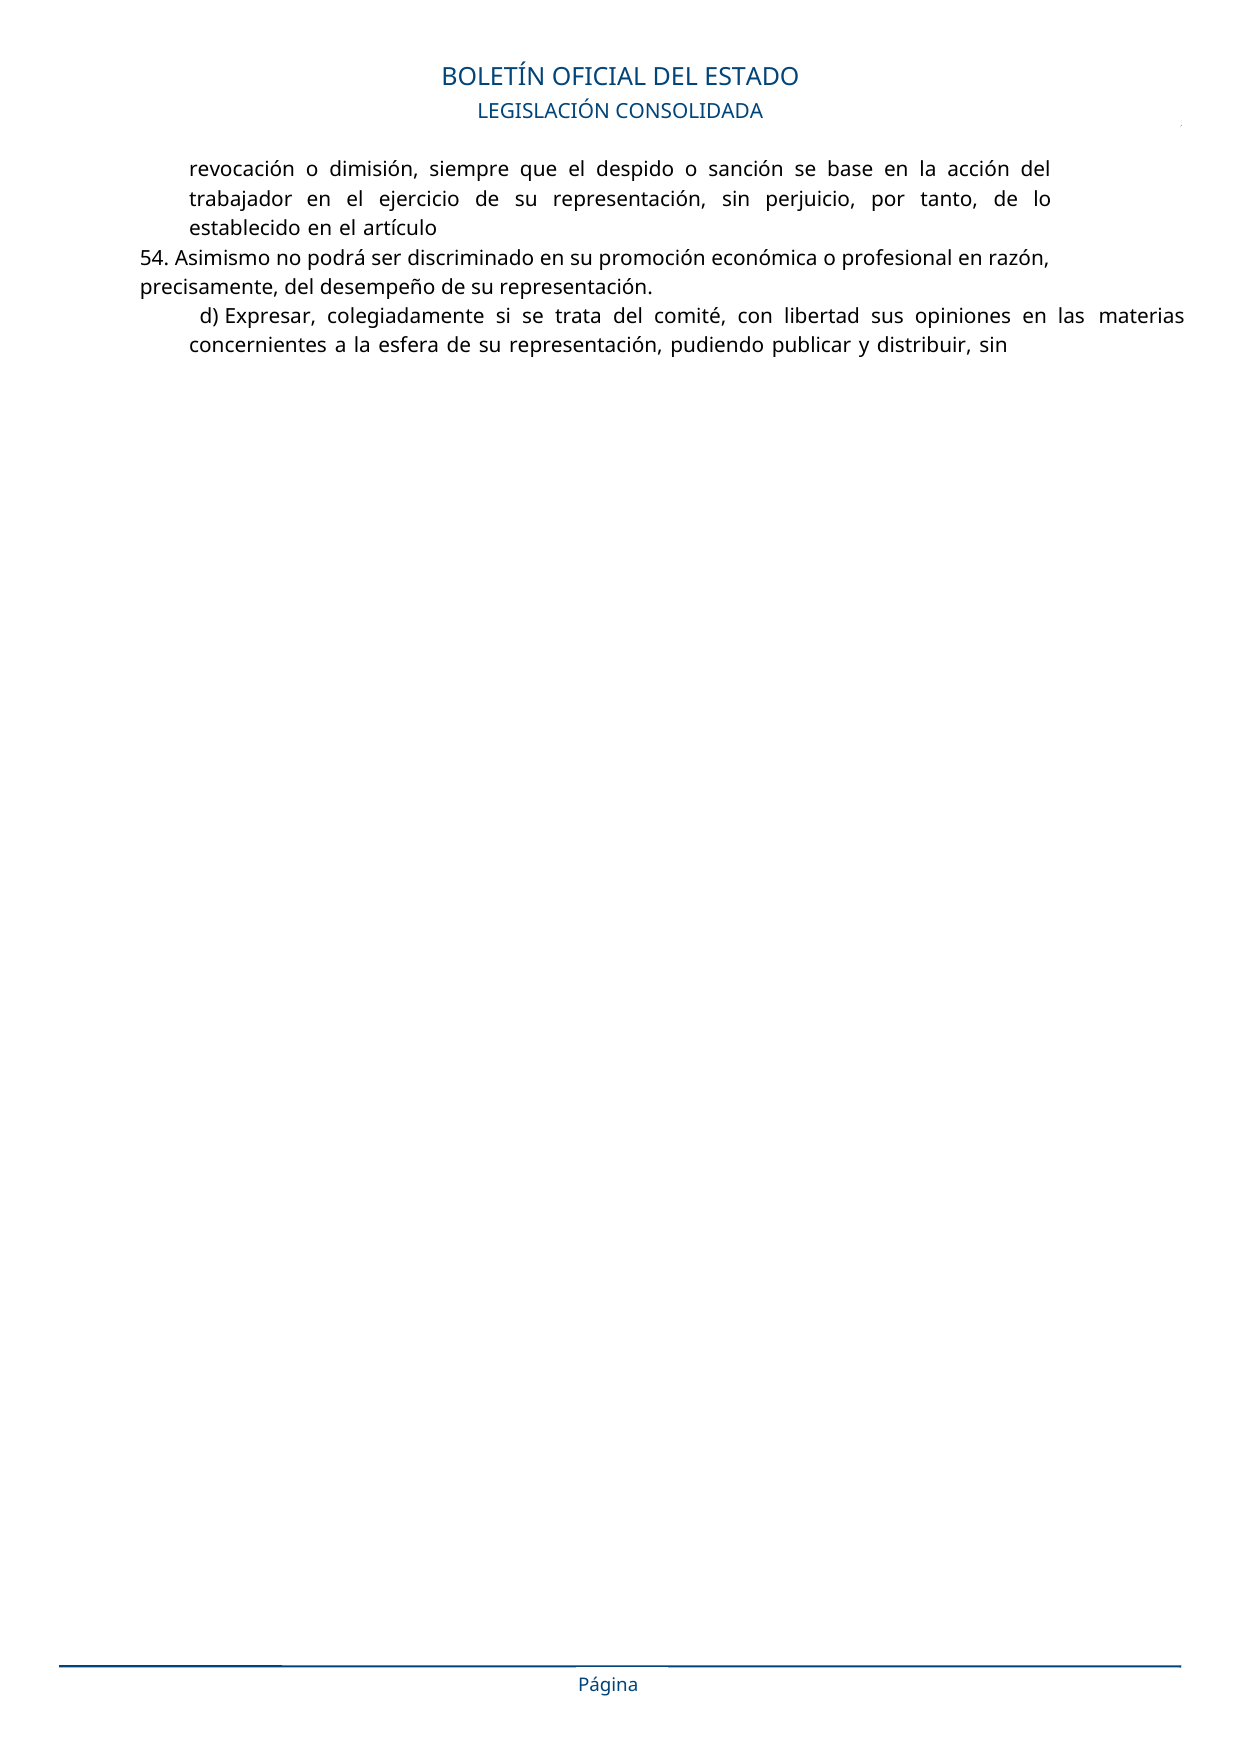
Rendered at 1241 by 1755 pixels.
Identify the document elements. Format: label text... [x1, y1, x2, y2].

list Expresar, colegiadamente si se trata del comité, con libertad sus opiniones en las materias concernientes a la esfera de su representación, pudiendo publicar y distribuir, sin [164, 301, 1184, 359]
text 54. Asimismo no podrá ser discriminado en su promoción económica o profesional en razón, precisamente, del desempeño de su representación. [139, 243, 1052, 300]
list revocación o dimisión, siempre que el despido o sanción se base en la acción del trabajador en el ejercicio de su representación, sin perjuicio, por tanto, de lo establecido en el artículo [164, 154, 1052, 241]
